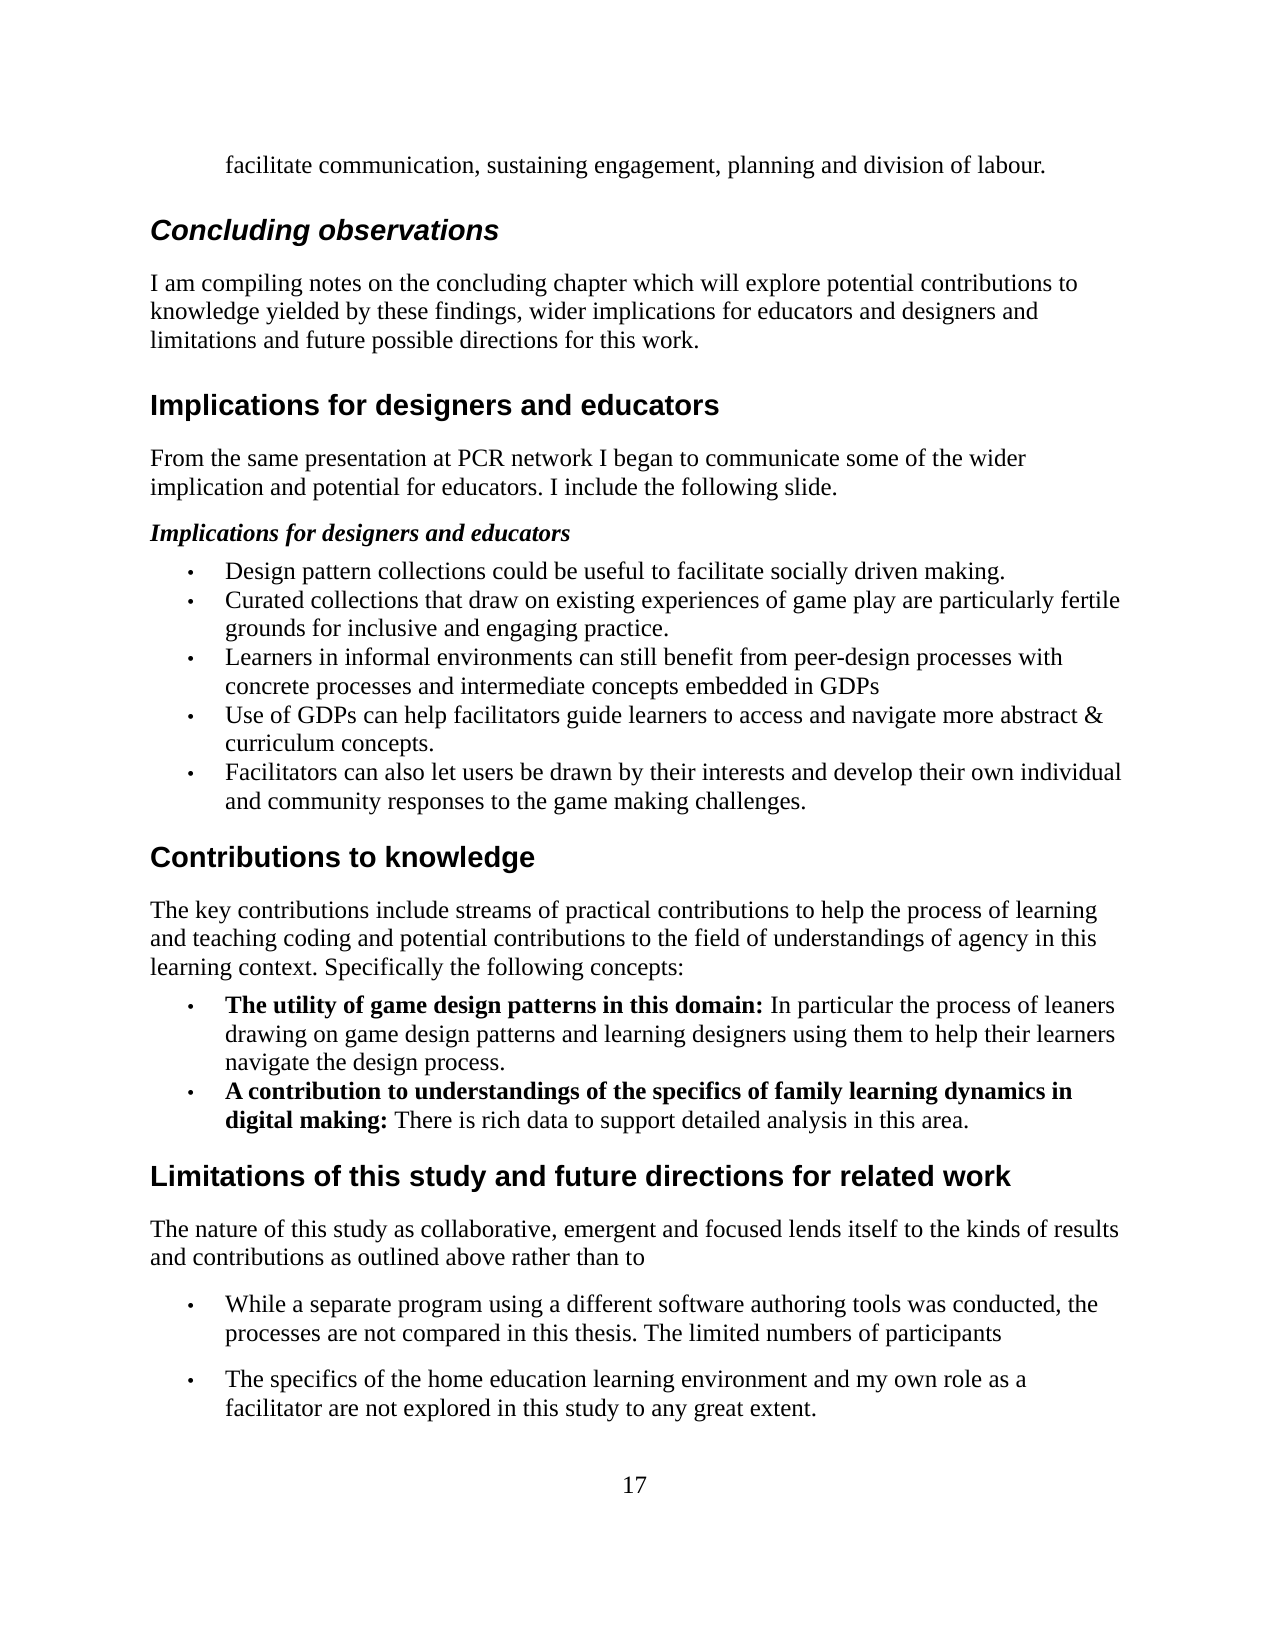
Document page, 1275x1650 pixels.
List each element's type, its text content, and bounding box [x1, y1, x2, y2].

subtitle Concluding observations [150, 213, 1125, 246]
text The nature of this study as collaborative, emergent and focused lends itself to the kinds of results and contributions as outlined above rather than to [150, 1214, 1125, 1271]
list The utility of game design patterns in this domain: In particular the process of leaners drawing on game design patterns and learning designers using them to help their learners navigate the design process. [187, 990, 1125, 1076]
list Facilitators can also let users be drawn by their interests and develop their own individual and community responses to the game making challenges. [187, 757, 1125, 815]
list The specifics of the home education learning environment and my own role as a facilitator are not explored in this study to any great extent. [187, 1364, 1125, 1422]
list While a separate program using a different software authoring tools was conducted, the processes are not compared in this thesis. The limited numbers of participants [187, 1289, 1125, 1347]
text The key contributions include streams of practical contributions to help the process of learning and teaching coding and potential contributions to the field of understandings of agency in this learning context. Specifically the following concepts: [150, 895, 1125, 981]
list A contribution to understandings of the specifics of family learning dynamics in digital making: There is rich data to support detailed analysis in this area. [187, 1076, 1125, 1134]
text From the same presentation at PCR network I began to communicate some of the wider implication and potential for educators. I include the following slide. [150, 443, 1125, 500]
list Design pattern collections could be useful to facilitate socially driven making. [187, 556, 1125, 585]
text Implications for designers and educators [150, 518, 1125, 547]
subtitle Implications for designers and educators [150, 388, 1125, 421]
list Learners in informal environments can still benefit from peer-design processes with concrete processes and intermediate concepts embedded in GDPs [187, 642, 1125, 700]
list Use of GDPs can help facilitators guide learners to access and navigate more abstract & curriculum concepts. [187, 700, 1125, 757]
subtitle Contributions to knowledge [150, 840, 1125, 873]
list Curated collections that draw on existing experiences of game play are particularly fertile grounds for inclusive and engaging practice. [187, 585, 1125, 642]
text I am compiling notes on the concluding chapter which will explore potential contributions to knowledge yielded by these findings, wider implications for educators and designers and limitations and future possible directions for this work. [150, 268, 1125, 354]
list facilitate communication, sustaining engagement, planning and division of labour. [187, 150, 1125, 179]
subtitle Limitations of this study and future directions for related work [150, 1159, 1125, 1192]
